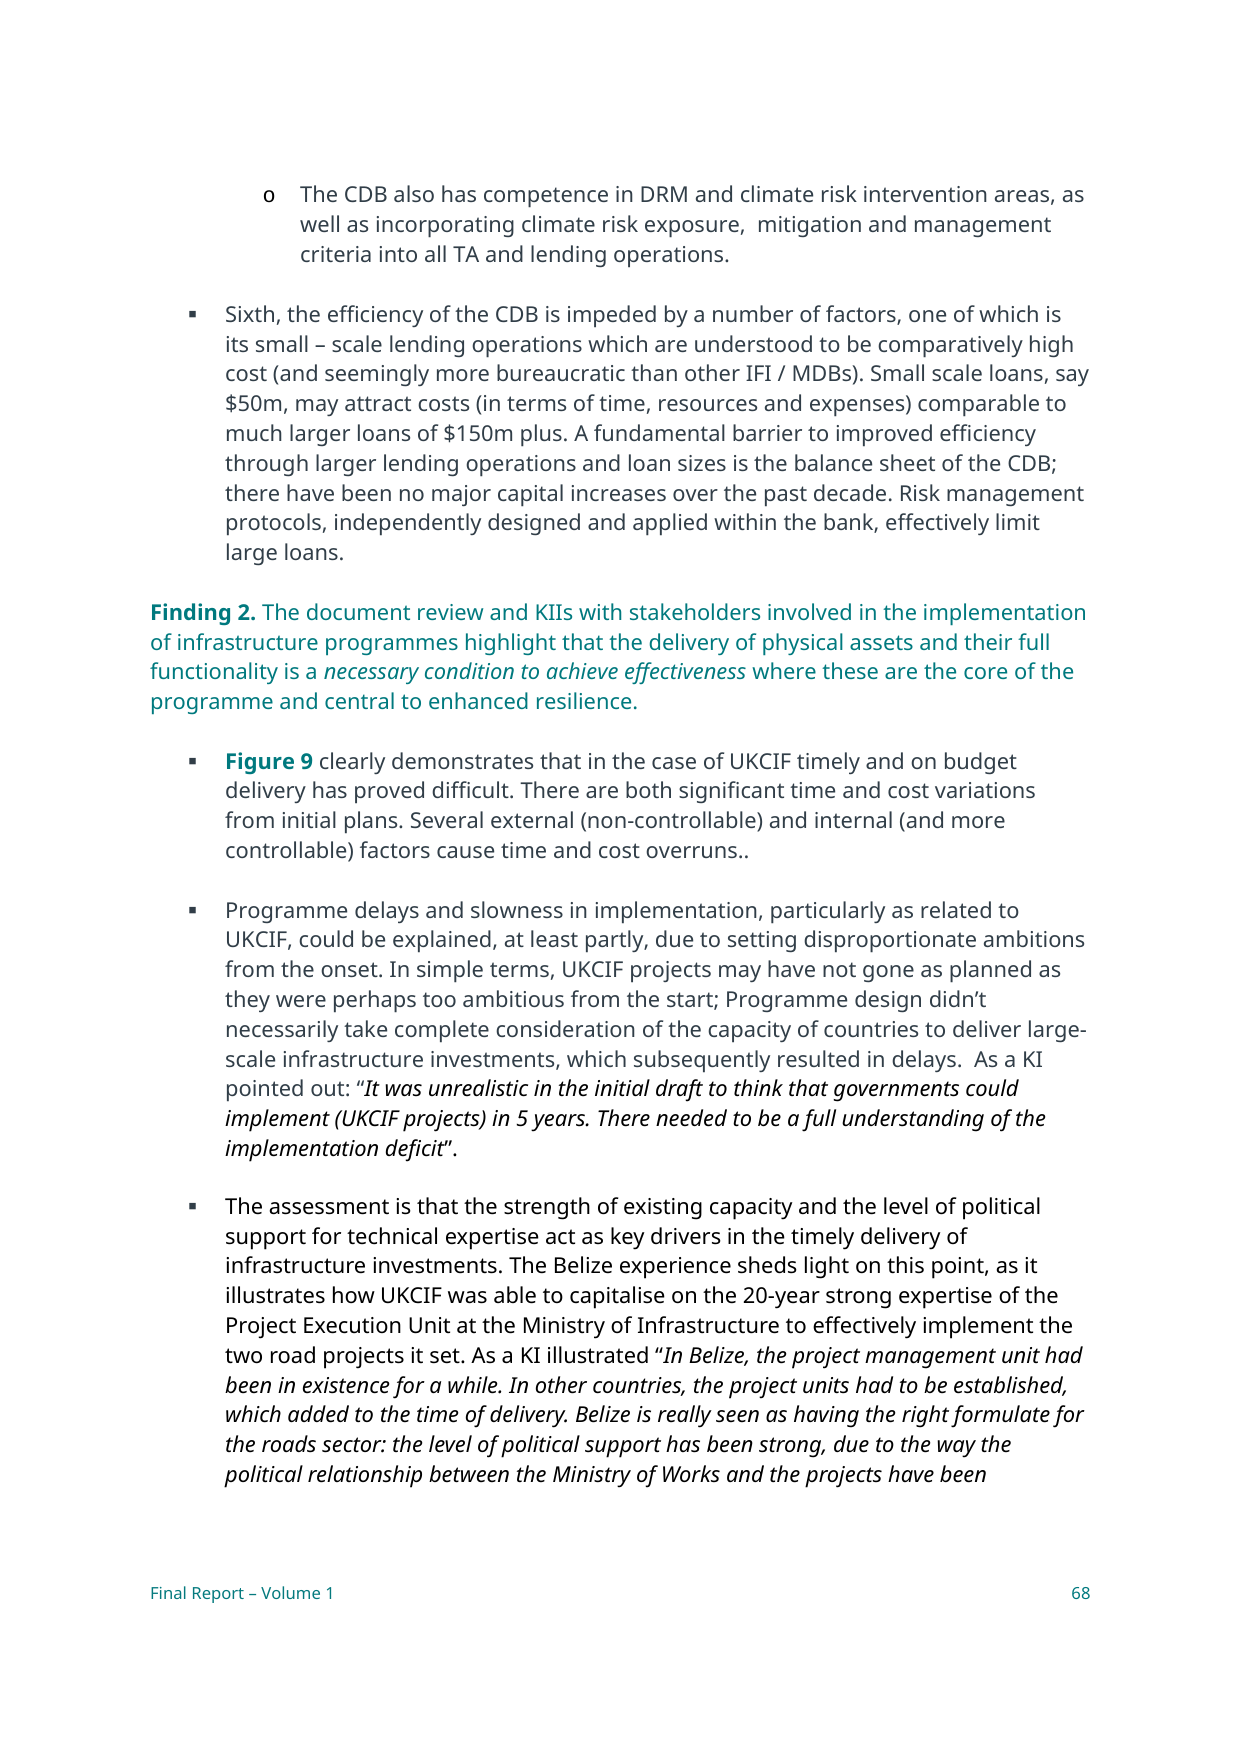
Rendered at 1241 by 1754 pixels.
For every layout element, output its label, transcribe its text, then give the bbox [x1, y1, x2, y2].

text Finding 2. The document review and KIIs with stakeholders involved in the implementation of infrastructure programmes highlight that the delivery of physical assets and their full functionality is a necessary condition to achieve effectiveness where these are the core of the programme and central to enhanced resilience. [150, 597, 1090, 716]
list Figure 9 clearly demonstrates that in the case of UKCIF timely and on budget delivery has proved difficult. There are both significant time and cost variations from initial plans. Several external (non-controllable) and internal (and more controllable) factors cause time and cost overruns.. [187, 746, 1090, 865]
list Sixth, the efficiency of the CDB is impeded by a number of factors, one of which is its small – scale lending operations which are understood to be comparatively high cost (and seemingly more bureaucratic than other IFI / MDBs). Small scale loans, say $50m, may attract costs (in terms of time, resources and expenses) comparable to much larger loans of $150m plus. A fundamental barrier to improved efficiency through larger lending operations and loan sizes is the balance sheet of the CDB; there have been no major capital increases over the past decade. Risk management protocols, independently designed and applied within the bank, effectively limit large loans. [187, 299, 1090, 567]
list The CDB also has competence in DRM and climate risk intervention areas, as well as incorporating climate risk exposure, mitigation and management criteria into all TA and lending operations. [262, 179, 1090, 269]
list The assessment is that the strength of existing capacity and the level of political support for technical expertise act as key drivers in the timely delivery of infrastructure investments. The Belize experience sheds light on this point, as it illustrates how UKCIF was able to capitalise on the 20-year strong expertise of the Project Execution Unit at the Ministry of Infrastructure to effectively implement the two road projects it set. As a KI illustrated “In Belize, the project management unit had been in existence for a while. In other countries, the project units had to be established, which added to the time of delivery. Belize is really seen as having the right formulate for the roads sector: the level of political support has been strong, due to the way the political relationship between the Ministry of Works and the projects have been [187, 1191, 1090, 1489]
list Programme delays and slowness in implementation, particularly as related to UKCIF, could be explained, at least partly, due to setting disproportionate ambitions from the onset. In simple terms, UKCIF projects may have not gone as planned as they were perhaps too ambitious from the start; Programme design didn’t necessarily take complete consideration of the capacity of countries to deliver large-scale infrastructure investments, which subsequently resulted in delays. As a KI pointed out: “It was unrealistic in the initial draft to think that governments could implement (UKCIF projects) in 5 years. There needed to be a full understanding of the implementation deficit”. [187, 895, 1090, 1163]
